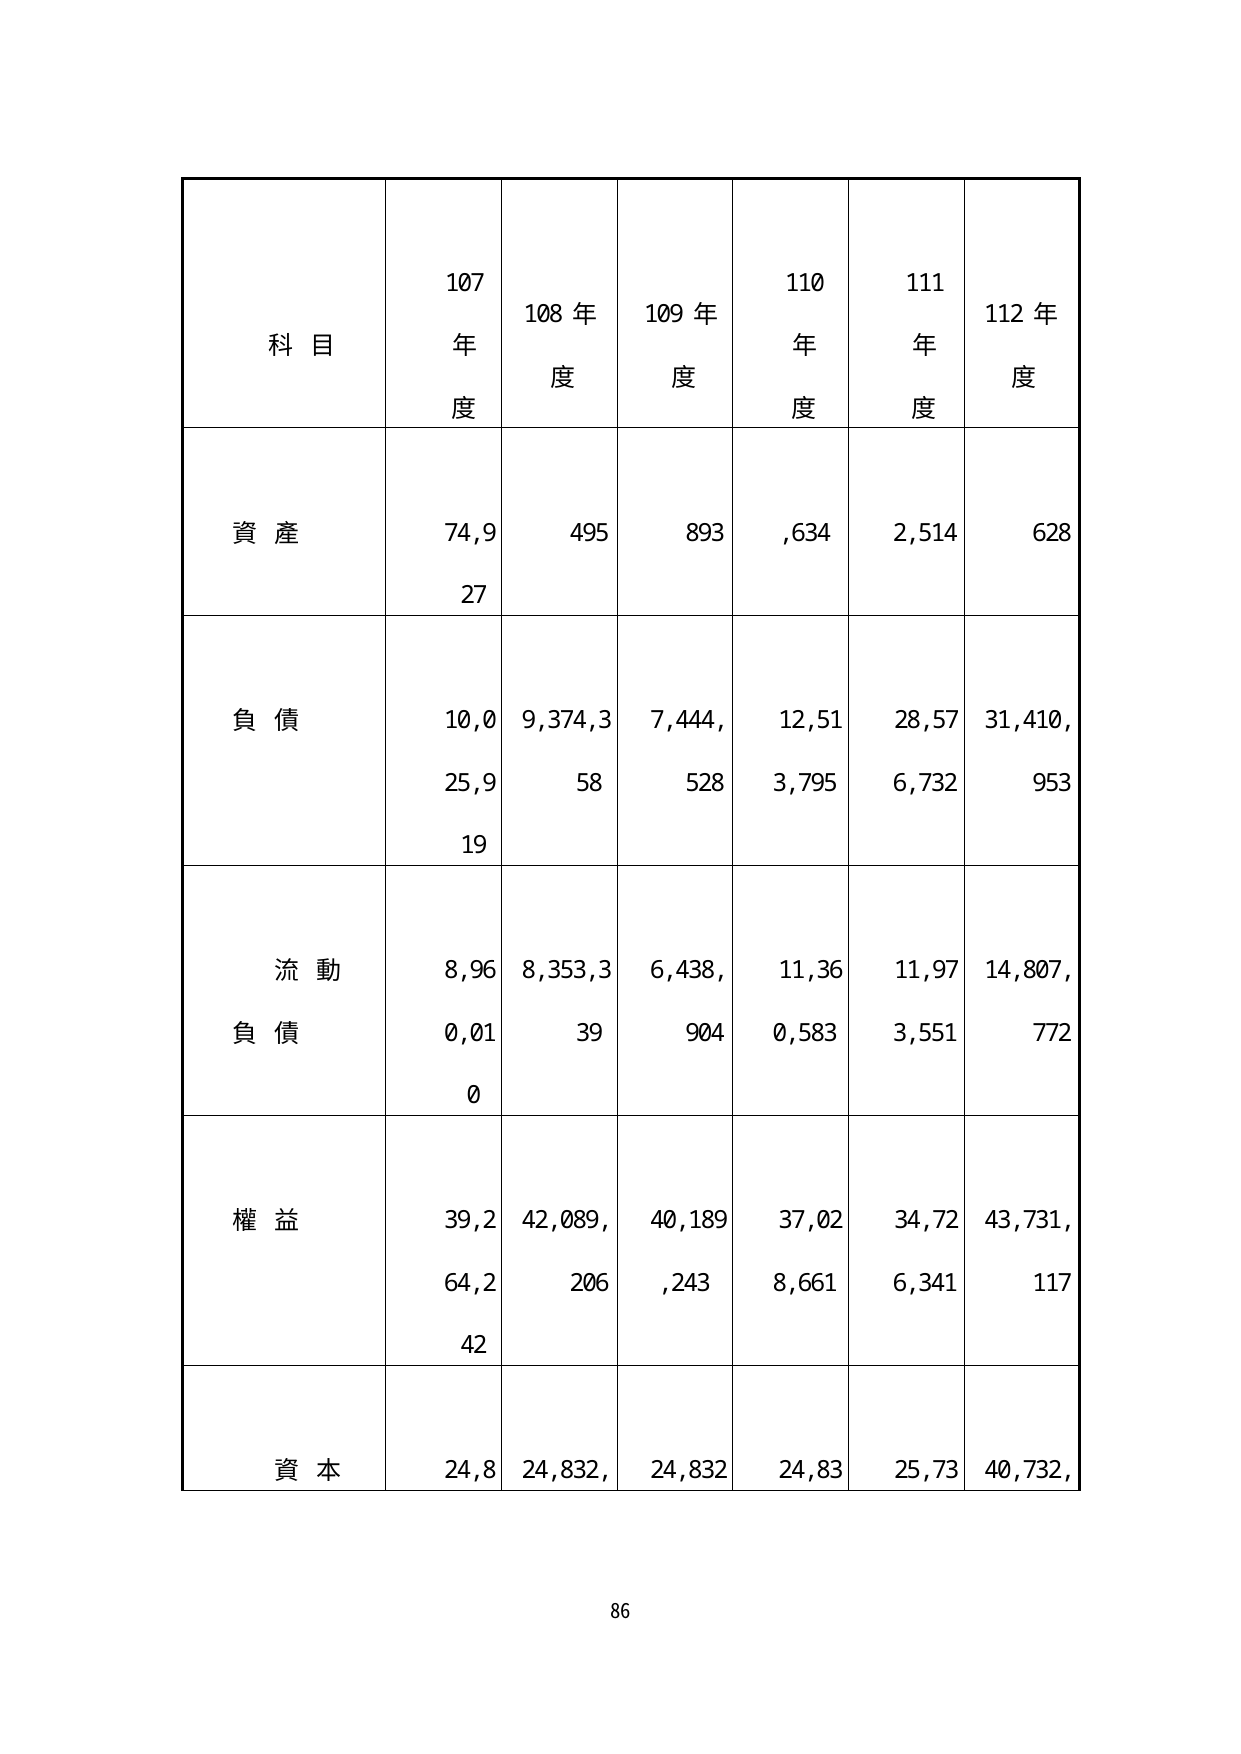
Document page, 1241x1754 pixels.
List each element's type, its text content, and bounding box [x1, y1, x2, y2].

table_cell 24,8 [386, 1366, 501, 1490]
table_cell 28,576,732 [849, 616, 964, 865]
table_header 107年度 [386, 180, 501, 427]
table_cell 9,374,358 [502, 616, 617, 865]
table_cell 34,726,341 [849, 1116, 964, 1365]
table_cell 流動負債 [184, 866, 385, 1115]
table_cell 31,410,953 [965, 616, 1078, 865]
table_cell 893 [618, 428, 732, 615]
table_cell 74,927 [386, 428, 501, 615]
table_cell ,634 [733, 428, 848, 615]
table_cell 40,732, [965, 1366, 1078, 1490]
table_cell 6,438,904 [618, 866, 732, 1115]
table_cell 8,353,339 [502, 866, 617, 1115]
table_header 110年度 [733, 180, 848, 427]
table_cell 11,973,551 [849, 866, 964, 1115]
table_cell 權益 [184, 1116, 385, 1365]
table_cell 40,189,243 [618, 1116, 732, 1365]
table_header 109年度 [618, 180, 732, 427]
table_header 108年度 [502, 180, 617, 427]
table_cell 495 [502, 428, 617, 615]
table_cell 10,025,919 [386, 616, 501, 865]
table_cell 25,73 [849, 1366, 964, 1490]
table_cell 11,360,583 [733, 866, 848, 1115]
table_cell 24,832, [502, 1366, 617, 1490]
table_cell 39,264,242 [386, 1116, 501, 1365]
table_cell 42,089,206 [502, 1116, 617, 1365]
table_cell 負債 [184, 616, 385, 865]
table_header 111年度 [849, 180, 964, 427]
table_cell 資產 [184, 428, 385, 615]
table_cell 12,513,795 [733, 616, 848, 865]
table_header 科目 [184, 180, 385, 427]
table_header 112年度 [965, 180, 1078, 427]
table_cell 7,444,528 [618, 616, 732, 865]
table_cell 8,960,010 [386, 866, 501, 1115]
table_cell 2,514 [849, 428, 964, 615]
table_cell 37,028,661 [733, 1116, 848, 1365]
table_cell 43,731,117 [965, 1116, 1078, 1365]
table_cell 14,807,772 [965, 866, 1078, 1115]
table_cell 資本 [184, 1366, 385, 1490]
table_cell 24,83 [733, 1366, 848, 1490]
table_cell 628 [965, 428, 1078, 615]
table_cell 24,832 [618, 1366, 732, 1490]
